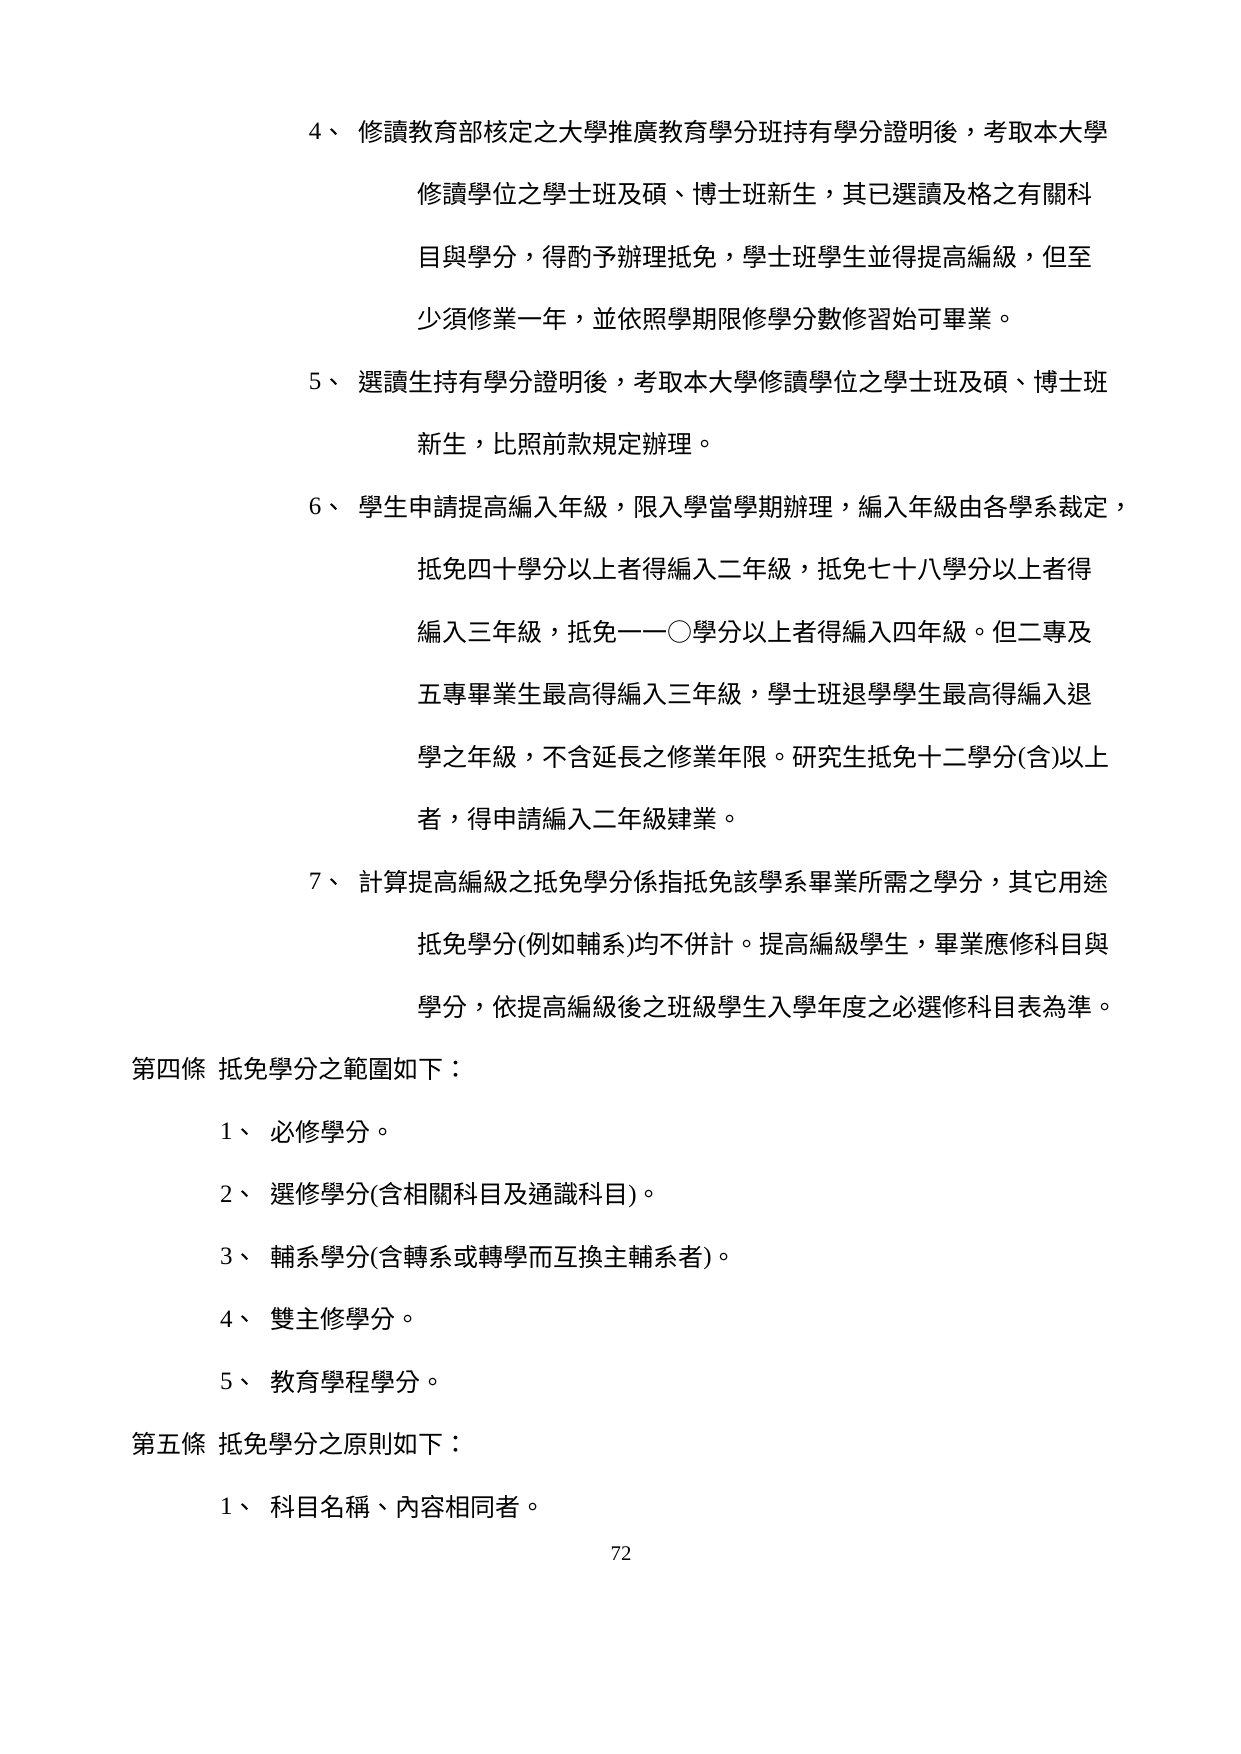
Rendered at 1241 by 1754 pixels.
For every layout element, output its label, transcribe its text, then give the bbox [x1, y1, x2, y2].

list 輔系學分(含轉系或轉學而互換主輔系者)。 [220, 1214, 1110, 1276]
text 第四條 抵免學分之範圍如下： [131, 1026, 1110, 1089]
text 第五條 抵免學分之原則如下： [131, 1401, 1110, 1464]
list 學生申請提高編入年級，限入學當學期辦理，編入年級由各學系裁定，抵免四十學分以上者得編入二年級，抵免七十八學分以上者得編入三年級，抵免一一○學分以上者得編入四年級。但二專及五專畢業生最高得編入三年級，學士班退學學生最高得編入退學之年級，不含延長之修業年限。研究生抵免十二學分(含)以上者，得申請編入二年級肄業。 [309, 464, 1110, 839]
list 教育學程學分。 [220, 1339, 1110, 1401]
list 雙主修學分。 [220, 1276, 1110, 1339]
list 修讀教育部核定之大學推廣教育學分班持有學分證明後，考取本大學修讀學位之學士班及碩、博士班新生，其已選讀及格之有關科目與學分，得酌予辦理抵免，學士班學生並得提高編級，但至少須修業一年，並依照學期限修學分數修習始可畢業。 [309, 89, 1110, 339]
list 選修學分(含相關科目及通識科目)。 [220, 1151, 1110, 1214]
list 科目名稱、內容相同者。 [220, 1464, 1110, 1526]
list 選讀生持有學分證明後，考取本大學修讀學位之學士班及碩、博士班新生，比照前款規定辦理。 [309, 339, 1110, 464]
list 計算提高編級之抵免學分係指抵免該學系畢業所需之學分，其它用途抵免學分(例如輔系)均不併計。提高編級學生，畢業應修科目與學分，依提高編級後之班級學生入學年度之必選修科目表為準。 [309, 839, 1110, 1026]
list 必修學分。 [220, 1089, 1110, 1151]
